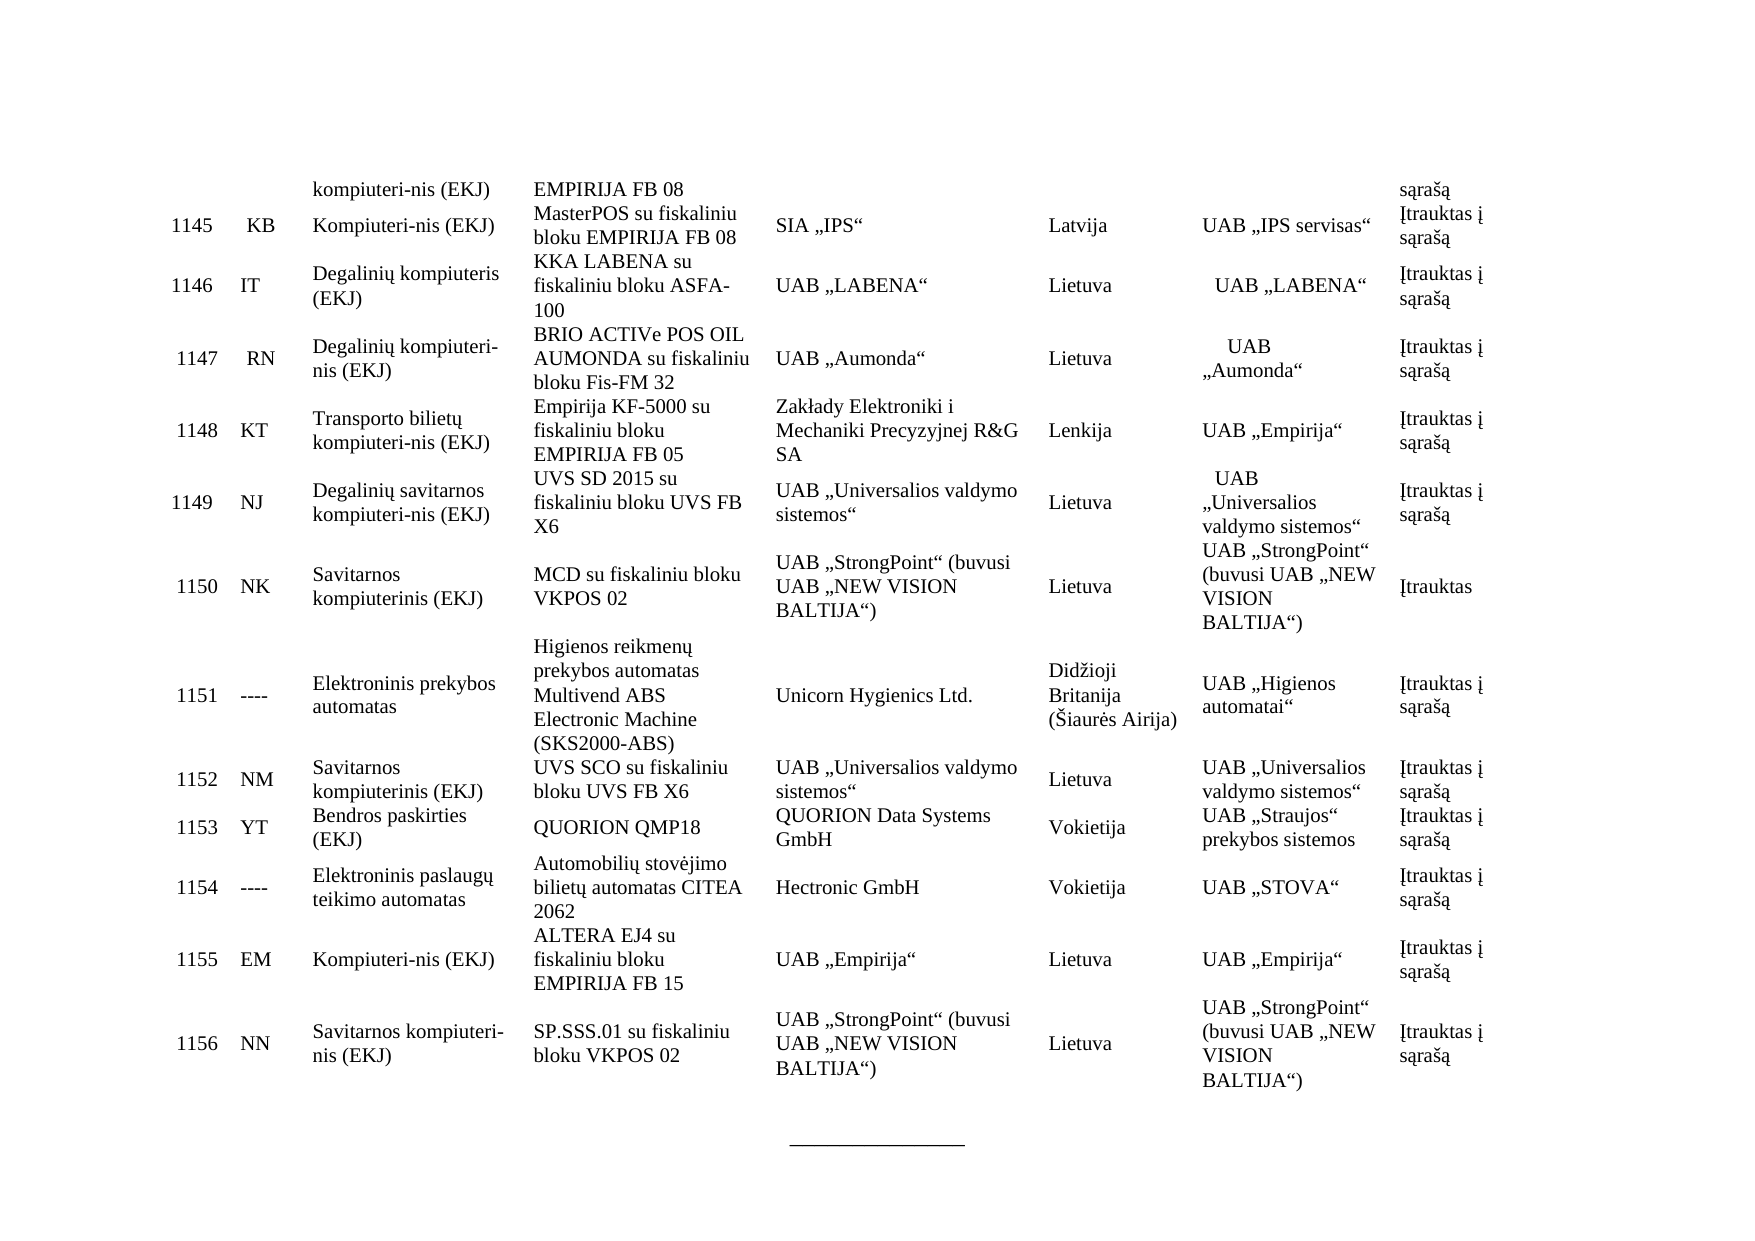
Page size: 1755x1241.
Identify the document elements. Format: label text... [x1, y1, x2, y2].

table_cell BRIO ACTIVe POS OIL AUMONDA su fiskaliniu bloku Fis-FM 32 [522, 322, 764, 394]
table_cell UAB „StrongPoint“ (buvusi UAB „NEW VISION BALTIJA“) [1191, 995, 1388, 1092]
table_cell Transporto bilietų kompiuteri-nis (EKJ) [301, 394, 522, 466]
table_cell Įtrauktas į sąrašą [1388, 995, 1536, 1092]
table_cell KT [229, 394, 301, 466]
table_cell 1156 [100, 995, 229, 1092]
table_cell Bendros paskirties (EKJ) [301, 803, 522, 851]
table_cell 1152 [100, 755, 229, 803]
table_cell Įtrauktas į sąrašą [1388, 249, 1536, 322]
table_cell 1148 [100, 394, 229, 466]
table_cell 1150 [100, 538, 229, 634]
table_cell Kompiuteri-nis (EKJ) [301, 201, 522, 249]
table_cell SIA „IPS“ [764, 201, 1037, 249]
table_cell [229, 177, 301, 201]
table_cell Kompiuteri-nis (EKJ) [301, 923, 522, 995]
table_cell UAB „StrongPoint“ (buvusi UAB „NEW VISION BALTIJA“) [764, 995, 1037, 1092]
table_cell UAB „Aumonda“ [1191, 322, 1388, 394]
table_cell NK [229, 538, 301, 634]
table_cell UAB „StrongPoint“ (buvusi UAB „NEW VISION BALTIJA“) [1191, 538, 1388, 634]
table_cell [1191, 177, 1388, 201]
table_cell 1155 [100, 923, 229, 995]
table_cell QUORION QMP18 [522, 803, 764, 851]
table_cell Įtrauktas į sąrašą [1388, 923, 1536, 995]
table_cell [764, 177, 1037, 201]
table_cell UAB „Empirija“ [1191, 394, 1388, 466]
table_cell NM [229, 755, 301, 803]
table_cell Degalinių kompiuteris (EKJ) [301, 249, 522, 322]
table_cell Higienos reikmenų prekybos automatas Multivend ABS Electronic Machine (SKS2000-ABS) [522, 634, 764, 755]
table_cell Hectronic GmbH [764, 851, 1037, 923]
table_cell Lietuva [1037, 755, 1191, 803]
table_cell Unicorn Hygienics Ltd. [764, 634, 1037, 755]
table_cell UAB „Higienos automatai“ [1191, 634, 1388, 755]
table_cell Įtrauktas į sąrašą [1388, 466, 1536, 538]
table_cell Automobilių stovėjimo bilietų automatas CITEA 2062 [522, 851, 764, 923]
table_cell ALTERA EJ4 su fiskaliniu bloku EMPIRIJA FB 15 [522, 923, 764, 995]
table_cell Elektroninis prekybos automatas [301, 634, 522, 755]
table_cell 1153 [100, 803, 229, 851]
table_cell Vokietija [1037, 851, 1191, 923]
table_cell Lenkija [1037, 394, 1191, 466]
table_cell Lietuva [1037, 538, 1191, 634]
table_cell sąrašą [1388, 177, 1536, 201]
table_cell Įtrauktas į sąrašą [1388, 394, 1536, 466]
table_cell NJ [229, 466, 301, 538]
table_cell Lietuva [1037, 923, 1191, 995]
table_cell 1147 [100, 322, 229, 394]
table_cell Lietuva [1037, 995, 1191, 1092]
table_cell Lietuva [1037, 322, 1191, 394]
table_cell Vokietija [1037, 803, 1191, 851]
table_cell UAB „LABENA“ [764, 249, 1037, 322]
table_cell Savitarnos kompiuterinis (EKJ) [301, 538, 522, 634]
table_cell 1146 [100, 249, 229, 322]
table_cell [100, 177, 229, 201]
table_cell Įtrauktas į sąrašą [1388, 634, 1536, 755]
table_cell ---- [229, 851, 301, 923]
table_cell UAB „Universalios valdymo sistemos“ [1191, 755, 1388, 803]
table_cell Degalinių kompiuteri-nis (EKJ) [301, 322, 522, 394]
table_cell NN [229, 995, 301, 1092]
table_cell [1037, 177, 1191, 201]
table_cell UVS SD 2015 su fiskaliniu bloku UVS FB X6 [522, 466, 764, 538]
table_cell MasterPOS su fiskaliniu bloku EMPIRIJA FB 08 [522, 201, 764, 249]
table_cell UAB „Universalios valdymo sistemos“ [764, 466, 1037, 538]
table_cell QUORION Data Systems GmbH [764, 803, 1037, 851]
table_cell Įtrauktas į sąrašą [1388, 851, 1536, 923]
table_cell KKA LABENA su fiskaliniu bloku ASFA-100 [522, 249, 764, 322]
table_cell MCD su fiskaliniu bloku VKPOS 02 [522, 538, 764, 634]
text ______________ [118, 1120, 1636, 1149]
table_cell Zakłady Elektroniki i Mechaniki Precyzyjnej R&G SA [764, 394, 1037, 466]
table_cell UVS SCO su fiskaliniu bloku UVS FB X6 [522, 755, 764, 803]
table_cell UAB „Straujos“ prekybos sistemos [1191, 803, 1388, 851]
table_cell Įtrauktas į sąrašą [1388, 755, 1536, 803]
table_cell UAB „Empirija“ [764, 923, 1037, 995]
table_cell kompiuteri-nis (EKJ) [301, 177, 522, 201]
table_cell Savitarnos kompiuteri-nis (EKJ) [301, 995, 522, 1092]
table_cell Įtrauktas į sąrašą [1388, 201, 1536, 249]
table_cell Didžioji Britanija (Šiaurės Airija) [1037, 634, 1191, 755]
table_cell UAB „Aumonda“ [764, 322, 1037, 394]
table_cell SP.SSS.01 su fiskaliniu bloku VKPOS 02 [522, 995, 764, 1092]
table_cell UAB „STOVA“ [1191, 851, 1388, 923]
table_cell RN [229, 322, 301, 394]
table_cell YT [229, 803, 301, 851]
table_cell Lietuva [1037, 249, 1191, 322]
table_cell Lietuva [1037, 466, 1191, 538]
table_cell Empirija KF-5000 su fiskaliniu bloku EMPIRIJA FB 05 [522, 394, 764, 466]
table_cell KB [229, 201, 301, 249]
table_cell UAB „LABENA“ [1191, 249, 1388, 322]
table_cell IT [229, 249, 301, 322]
table_cell 1151 [100, 634, 229, 755]
table_cell Elektroninis paslaugų teikimo automatas [301, 851, 522, 923]
table_cell Įtrauktas į sąrašą [1388, 803, 1536, 851]
table_cell ---- [229, 634, 301, 755]
table_cell 1154 [100, 851, 229, 923]
table_cell UAB „IPS servisas“ [1191, 201, 1388, 249]
table_cell Įtrauktas į sąrašą [1388, 322, 1536, 394]
table_cell Latvija [1037, 201, 1191, 249]
table_cell UAB „Universalios valdymo sistemos“ [764, 755, 1037, 803]
table_cell EM [229, 923, 301, 995]
table_cell Savitarnos kompiuterinis (EKJ) [301, 755, 522, 803]
table_cell Degalinių savitarnos kompiuteri-nis (EKJ) [301, 466, 522, 538]
table_cell UAB „Empirija“ [1191, 923, 1388, 995]
table_cell 1149 [100, 466, 229, 538]
table_cell UAB „StrongPoint“ (buvusi UAB „NEW VISION BALTIJA“) [764, 538, 1037, 634]
table_cell EMPIRIJA FB 08 [522, 177, 764, 201]
table_cell Įtrauktas [1388, 538, 1536, 634]
table_cell UAB „Universalios valdymo sistemos“ [1191, 466, 1388, 538]
table_cell 1145 [100, 201, 229, 249]
